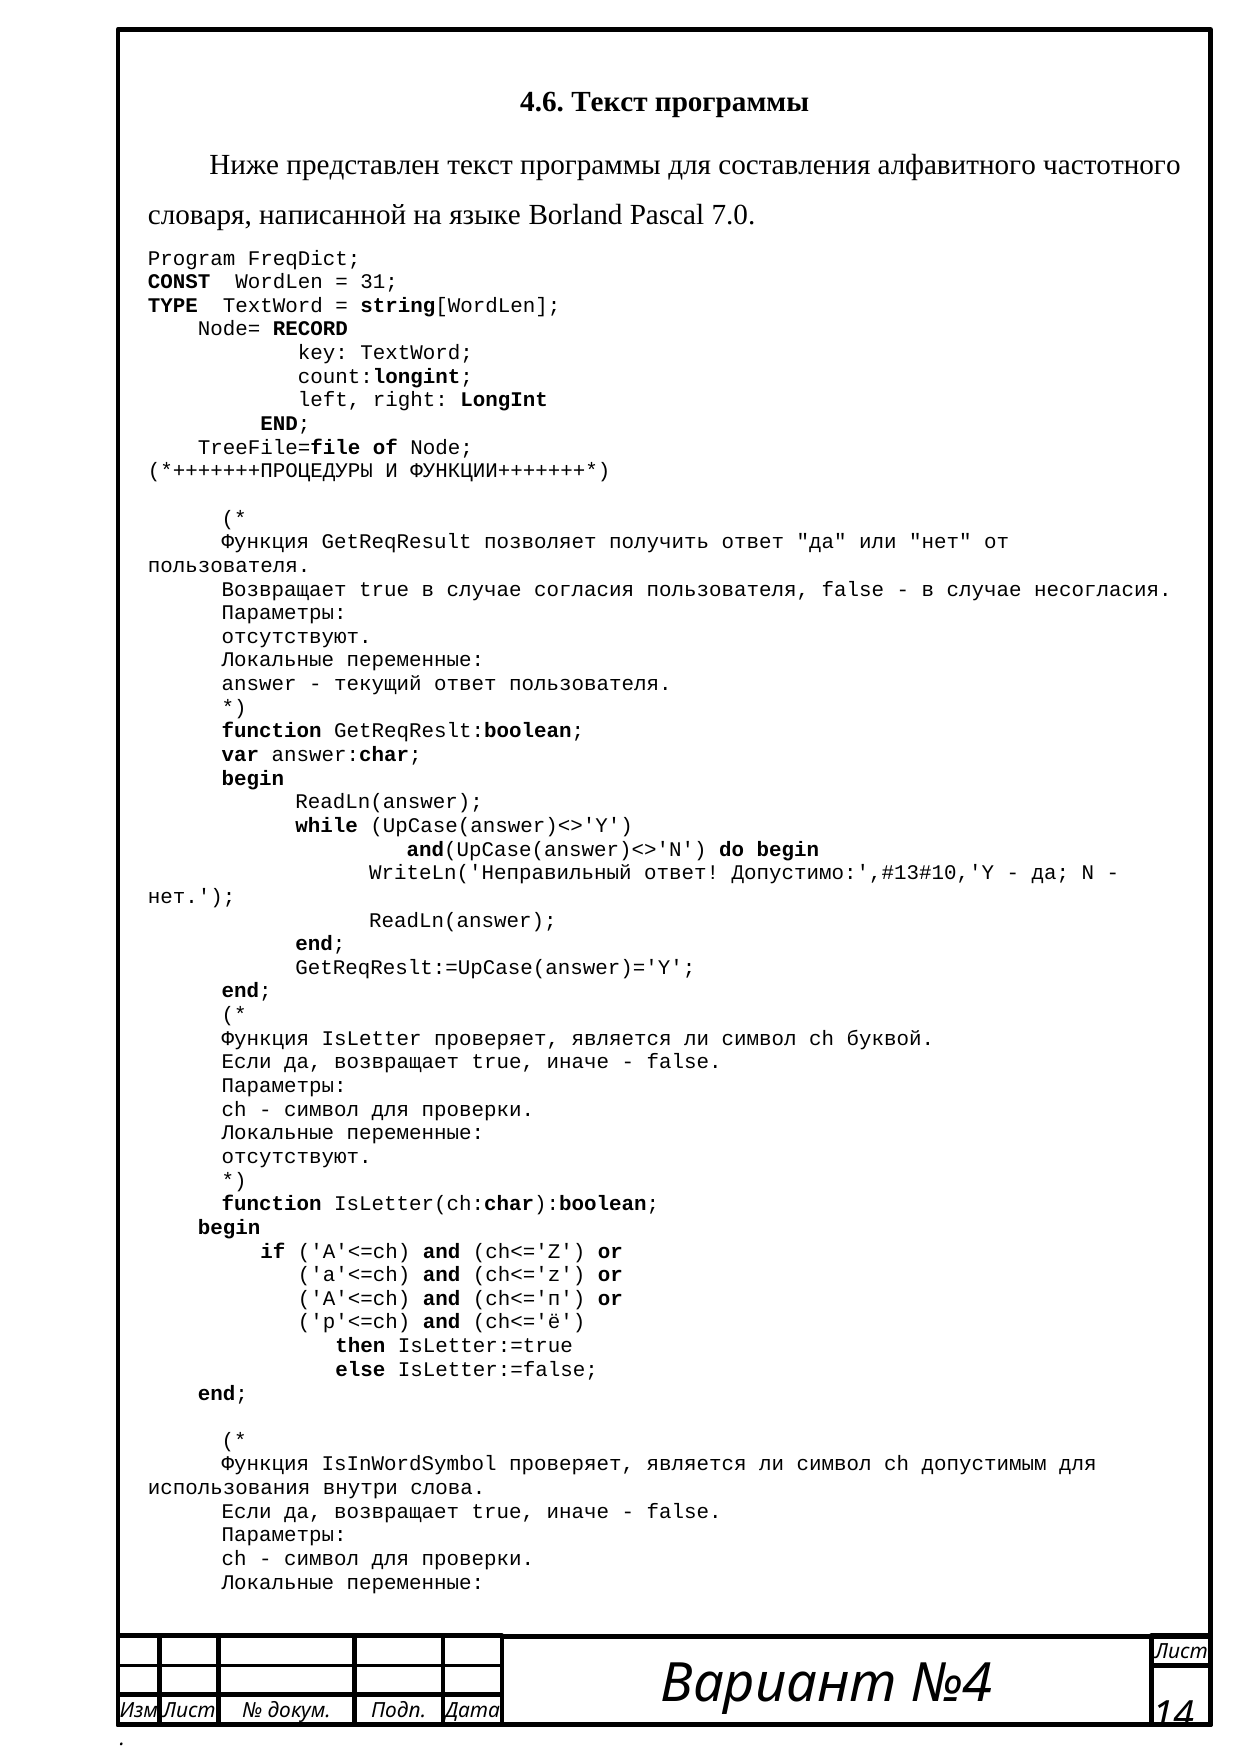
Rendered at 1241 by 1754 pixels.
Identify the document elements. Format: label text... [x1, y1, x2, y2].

subtitle 4.6. Текст программы [146, 84, 1181, 118]
text GetReqReslt:=UpCase(answer)='Y'; [148, 957, 1181, 981]
text and(UpCase(answer)<>'N') do begin [148, 839, 1181, 862]
text Если да, возвращает true, иначе - false. [148, 1501, 1181, 1524]
text end; [148, 981, 1181, 1004]
text else IsLetter:=false; [148, 1359, 1181, 1382]
text Program FreqDict; [148, 247, 1181, 271]
text ('a'<=ch) and (ch<='z') or [148, 1264, 1181, 1288]
text if ('A'<=ch) and (ch<='Z') or [148, 1241, 1181, 1264]
text Локальные переменные: [148, 1122, 1181, 1146]
text Возвращает true в случае согласия пользователя, false - в случае несогласия. [148, 578, 1181, 602]
text (*+++++++ПРОЦЕДУРЫ И ФУНКЦИИ+++++++*) [148, 460, 1181, 484]
text ch - символ для проверки. [148, 1099, 1181, 1122]
text WriteLn('Неправильный ответ! Допустимо:',#13#10,'Y - да; N - нет.'); [148, 862, 1181, 909]
text ReadLn(answer); [148, 791, 1181, 815]
text Ниже представлен текст программы для составления алфавитного частотного словаря, написанной на языке Borland Pascal 7.0. [148, 147, 1181, 231]
text END; [148, 413, 1181, 437]
text (* [148, 1004, 1181, 1028]
text ReadLn(answer); [148, 909, 1181, 933]
text TYPE TextWord = string[WordLen]; [148, 295, 1181, 318]
text ch - символ для проверки. [148, 1548, 1181, 1572]
text Локальные переменные: [148, 649, 1181, 673]
text отсутствуют. [148, 626, 1181, 649]
text function IsLetter(ch:char):boolean; [148, 1193, 1181, 1217]
text begin [148, 768, 1181, 791]
text (* [148, 1430, 1181, 1453]
text then IsLetter:=true [148, 1335, 1181, 1359]
text Функция GetReqResult позволяет получить ответ "да" или "нет" от пользователя. [148, 531, 1181, 578]
text Node= RECORD [148, 318, 1181, 342]
text count:longint; [148, 366, 1181, 389]
text left, right: LongInt [148, 389, 1181, 413]
text (* [148, 508, 1181, 531]
text while (UpCase(answer)<>'Y') [148, 815, 1181, 839]
text end; [148, 933, 1181, 957]
text отсутствуют. [148, 1146, 1181, 1170]
text *) [148, 697, 1181, 720]
text Параметры: [148, 1075, 1181, 1099]
text Если да, возвращает true, иначе - false. [148, 1051, 1181, 1075]
text ('А'<=ch) and (ch<='п') or [148, 1288, 1181, 1312]
text TreeFile=file of Node; [148, 437, 1181, 460]
text end; [148, 1382, 1181, 1406]
text function GetReqReslt:boolean; [148, 720, 1181, 744]
text answer - текущий ответ пользователя. [148, 673, 1181, 697]
text Функция IsLetter проверяет, является ли символ ch буквой. [148, 1028, 1181, 1051]
text var answer:char; [148, 744, 1181, 768]
text Локальные переменные: [148, 1572, 1181, 1595]
text Параметры: [148, 602, 1181, 626]
text key: TextWord; [148, 342, 1181, 366]
text Параметры: [148, 1524, 1181, 1548]
text CONST WordLen = 31; [148, 271, 1181, 295]
text *) [148, 1170, 1181, 1193]
text ('р'<=ch) and (ch<='ё') [148, 1312, 1181, 1335]
text Функция IsInWordSymbol проверяет, является ли символ ch допустимым для использования внутри слова. [148, 1453, 1181, 1501]
text begin [148, 1217, 1181, 1241]
